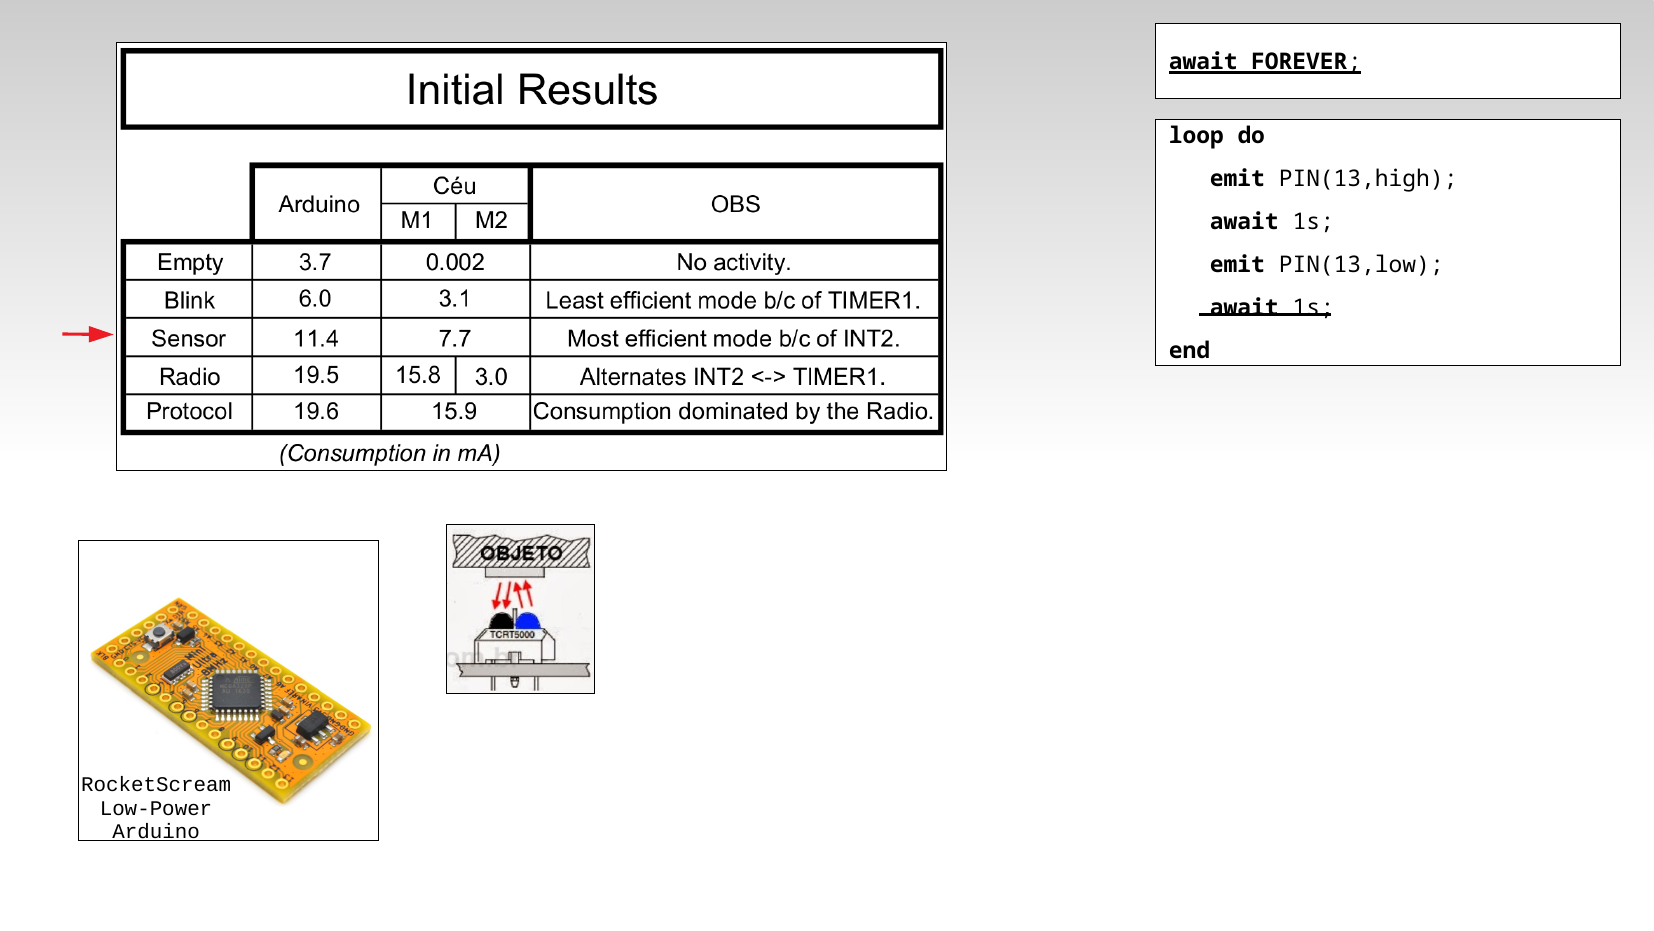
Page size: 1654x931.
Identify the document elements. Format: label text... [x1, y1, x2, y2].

picture [78, 540, 379, 841]
text_box loop do emit PIN(13,high); await 1s; emit PIN(13,low); await 1s; end [1155, 123, 1621, 362]
picture [116, 42, 947, 471]
text_box RocketScream Low-Power Arduino [40, 767, 272, 833]
text_box await FOREVER; [1155, 23, 1621, 99]
picture [446, 524, 595, 694]
